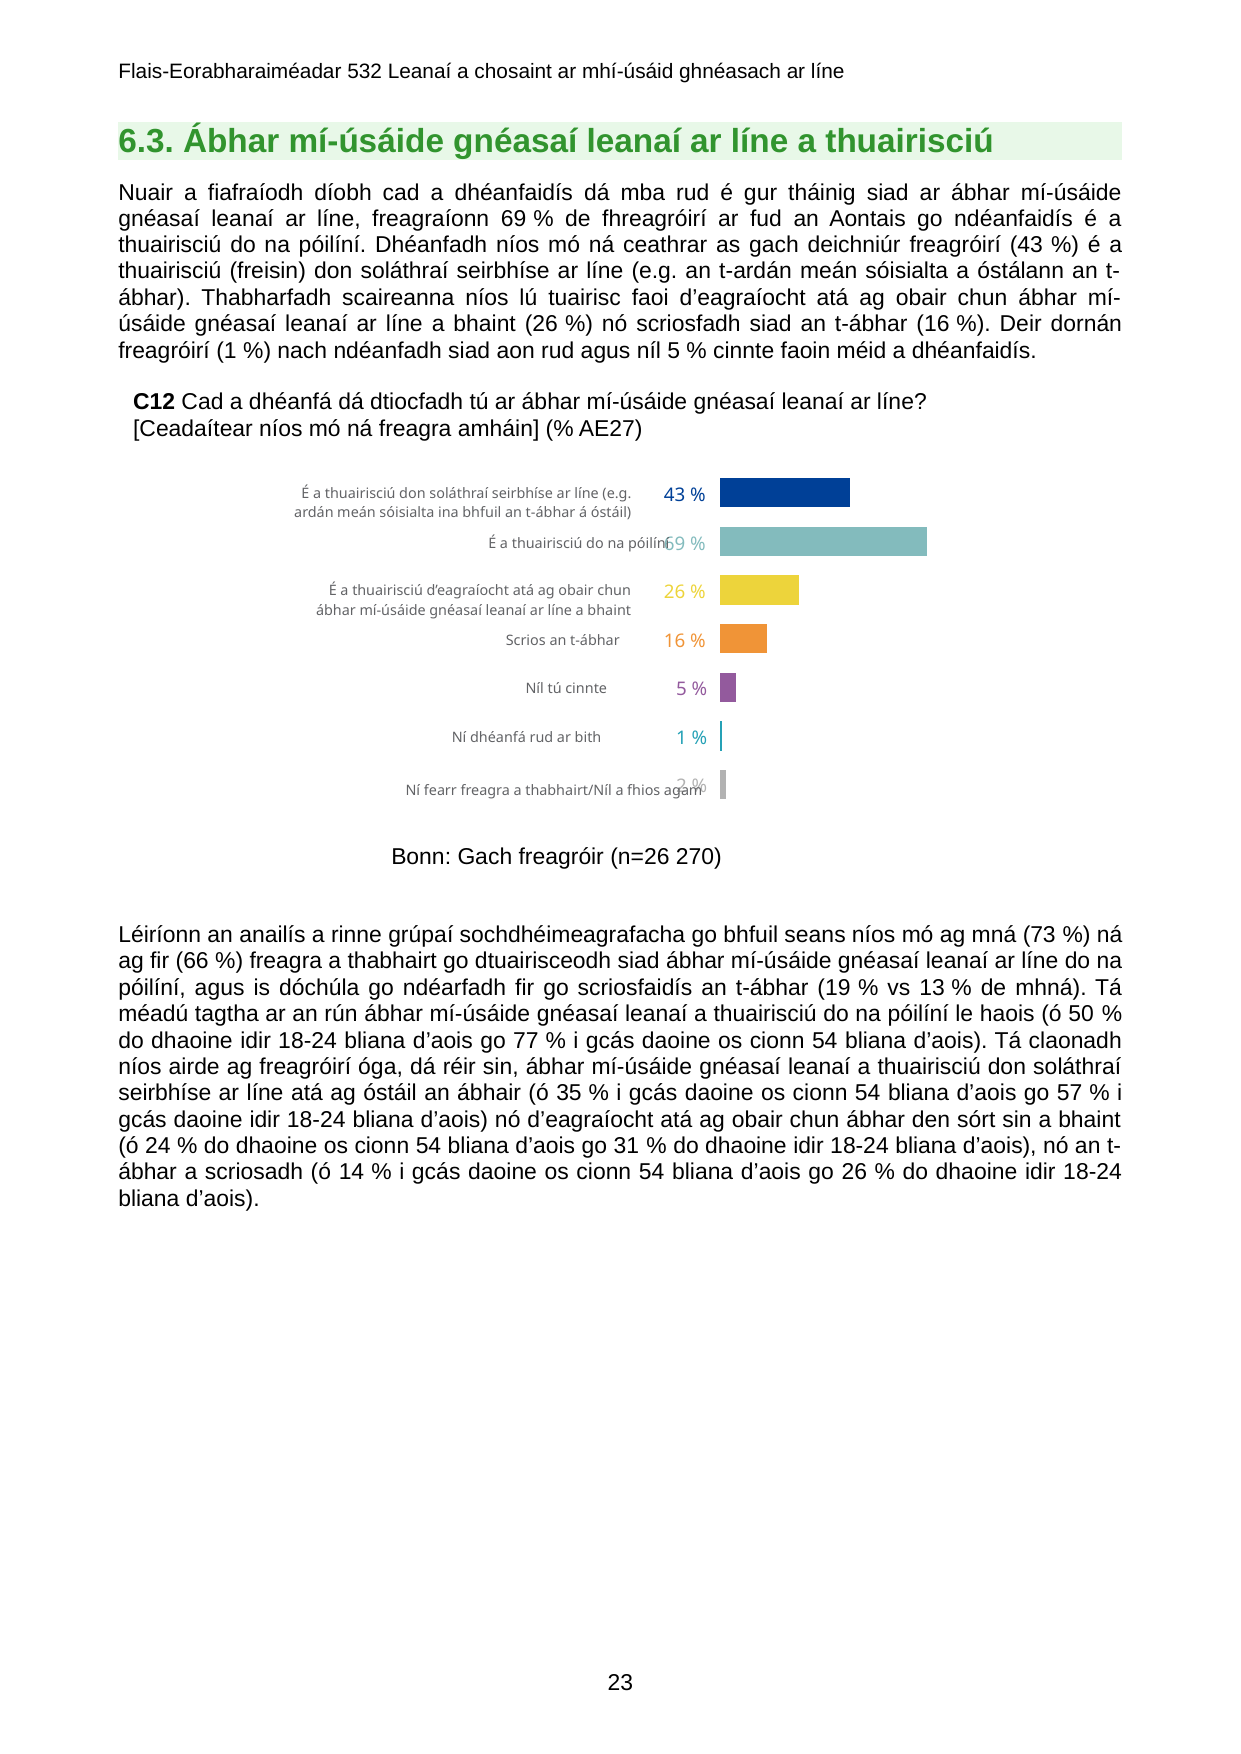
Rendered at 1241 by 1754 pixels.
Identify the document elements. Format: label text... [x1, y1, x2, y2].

text Léiríonn an anailís a rinne grúpaí sochdhéimeagrafacha go bhfuil seans níos mó ag mná (73 %) ná ag fir (66 %) freagra a thabhairt go dtuairisceodh siad ábhar mí-úsáide gnéasaí leanaí ar líne do na póilíní, agus is dóchúla go ndéarfadh fir go scriosfaidís an t-ábhar (19 % vs 13 % de mhná). Tá méadú tagtha ar an rún ábhar mí-úsáide gnéasaí leanaí a thuairisciú do na póilíní le haois (ó 50 % do dhaoine idir 18-24 bliana d’aois go 77 % i gcás daoine os cionn 54 bliana d’aois). Tá claonadh níos airde ag freagróirí óga, dá réir sin, ábhar mí-úsáide gnéasaí leanaí a thuairisciú don soláthraí seirbhíse ar líne atá ag óstáil an ábhair (ó 35 % i gcás daoine os cionn 54 bliana d’aois go 57 % i gcás daoine idir 18-24 bliana d’aois) nó d’eagraíocht atá ag obair chun ábhar den sórt sin a bhaint (ó 24 % do dhaoine os cionn 54 bliana d’aois go 31 % do dhaoine idir 18-24 bliana d’aois), nó an t-ábhar a scriosadh (ó 14 % i gcás daoine os cionn 54 bliana d’aois go 26 % do dhaoine idir 18-24 bliana d’aois). [118, 921, 1122, 1211]
subtitle 6.3. Ábhar mí-úsáide gnéasaí leanaí ar líne a thuairisciú [118, 122, 1122, 160]
text Nuair a fiafraíodh díobh cad a dhéanfaidís dá mba rud é gur tháinig siad ar ábhar mí-úsáide gnéasaí leanaí ar líne, freagraíonn 69 % de fhreagróirí ar fud an Aontais go ndéanfaidís é a thuairisciú do na póilíní. Dhéanfadh níos mó ná ceathrar as gach deichniúr freagróirí (43 %) é a thuairisciú (freisin) don soláthraí seirbhíse ar líne (e.g. an t-ardán meán sóisialta a óstálann an t-ábhar). Thabharfadh scaireanna níos lú tuairisc faoi d’eagraíocht atá ag obair chun ábhar mí-úsáide gnéasaí leanaí ar líne a bhaint (26 %) nó scriosfadh siad an t-ábhar (16 %). Deir dornán freagróirí (1 %) nach ndéanfadh siad aon rud agus níl 5 % cinnte faoin méid a dhéanfaidís. [118, 178, 1122, 363]
